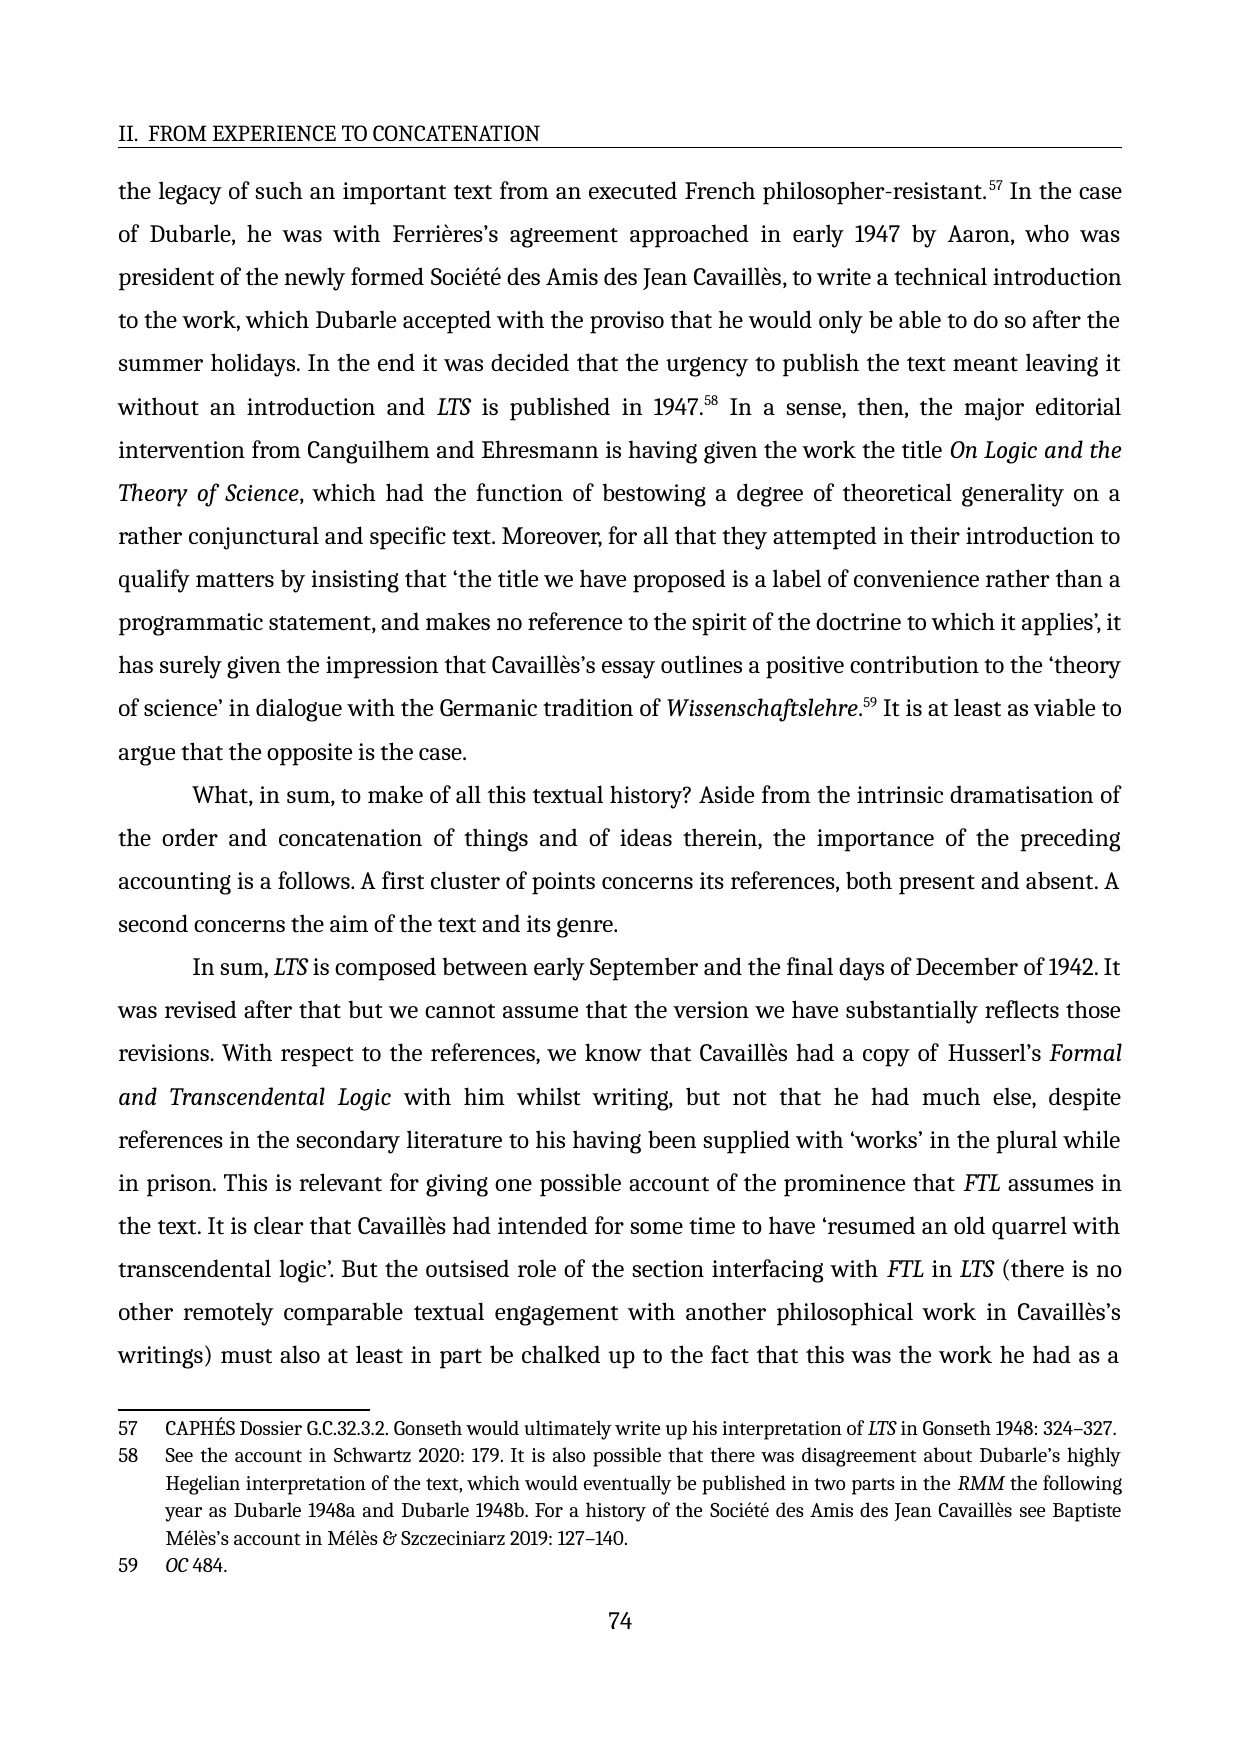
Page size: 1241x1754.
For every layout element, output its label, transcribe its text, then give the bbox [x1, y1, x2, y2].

text What, in sum, to make of all this textual history? Aside from the intrinsic dramatisation of the order and concatenation of things and of ideas therein, the importance of the preceding accounting is a follows. A first cluster of points concerns its references, both present and absent. A second concerns the aim of the text and its genre. [118, 781, 1122, 939]
text See the account in Schwartz 2020: 179. It is also possible that there was disagreement about Dubarle’s highly Hegelian interpretation of the text, which would eventually be published in two parts in the RMM the following year as Dubarle 1948a and Dubarle 1948b. For a history of the Société des Amis des Jean Cavaillès see Baptiste Mélès’s account in Mélès & Szczeciniarz 2019: 127–140. [118, 1444, 1122, 1550]
text the legacy of such an important text from an executed French philosopher-resistant. In the case of Dubarle, he was with Ferrières’s agreement approached in early 1947 by Aaron, who was president of the newly formed Société des Amis des Jean Cavaillès, to write a technical introduction to the work, which Dubarle accepted with the proviso that he would only be able to do so after the summer holidays. In the end it was decided that the urgency to publish the text meant leaving it without an introduction and LTS is published in 1947. In a sense, then, the major editorial intervention from Canguilhem and Ehresmann is having given the work the title On Logic and the Theory of Science, which had the function of bestowing a degree of theoretical generality on a rather conjunctural and specific text. Moreover, for all that they attempted in their introduction to qualify matters by insisting that ‘the title we have proposed is a label of convenience rather than a programmatic statement, and makes no reference to the spirit of the doctrine to which it applies’, it has surely given the impression that Cavaillès’s essay outlines a positive contribution to the ‘theory of science’ in dialogue with the Germanic tradition of Wissenschaftslehre. It is at least as viable to argue that the opposite is the case. [118, 177, 1122, 766]
text In sum, LTS is composed between early September and the final days of December of 1942. It was revised after that but we cannot assume that the version we have substantially reflects those revisions. With respect to the references, we know that Cavaillès had a copy of Husserl’s Formal and Transcendental Logic with him whilst writing, but not that he had much else, despite references in the secondary literature to his having been supplied with ‘works’ in the plural while in prison. This is relevant for giving one possible account of the prominence that FTL assumes in the text. It is clear that Cavaillès had intended for some time to have ‘resumed an old quarrel with transcendental logic’. But the outsised role of the section interfacing with FTL in LTS (there is no other remotely comparable textual engagement with another philosophical work in Cavaillès’s writings) must also at least in part be chalked up to the fact that this was the work he had as a [118, 953, 1122, 1370]
text CAPHÉS Dossier G.C.32.3.2. Gonseth would ultimately write up his interpretation of LTS in Gonseth 1948: 324–327. [118, 1416, 1122, 1440]
text OC 484. [118, 1554, 1122, 1578]
